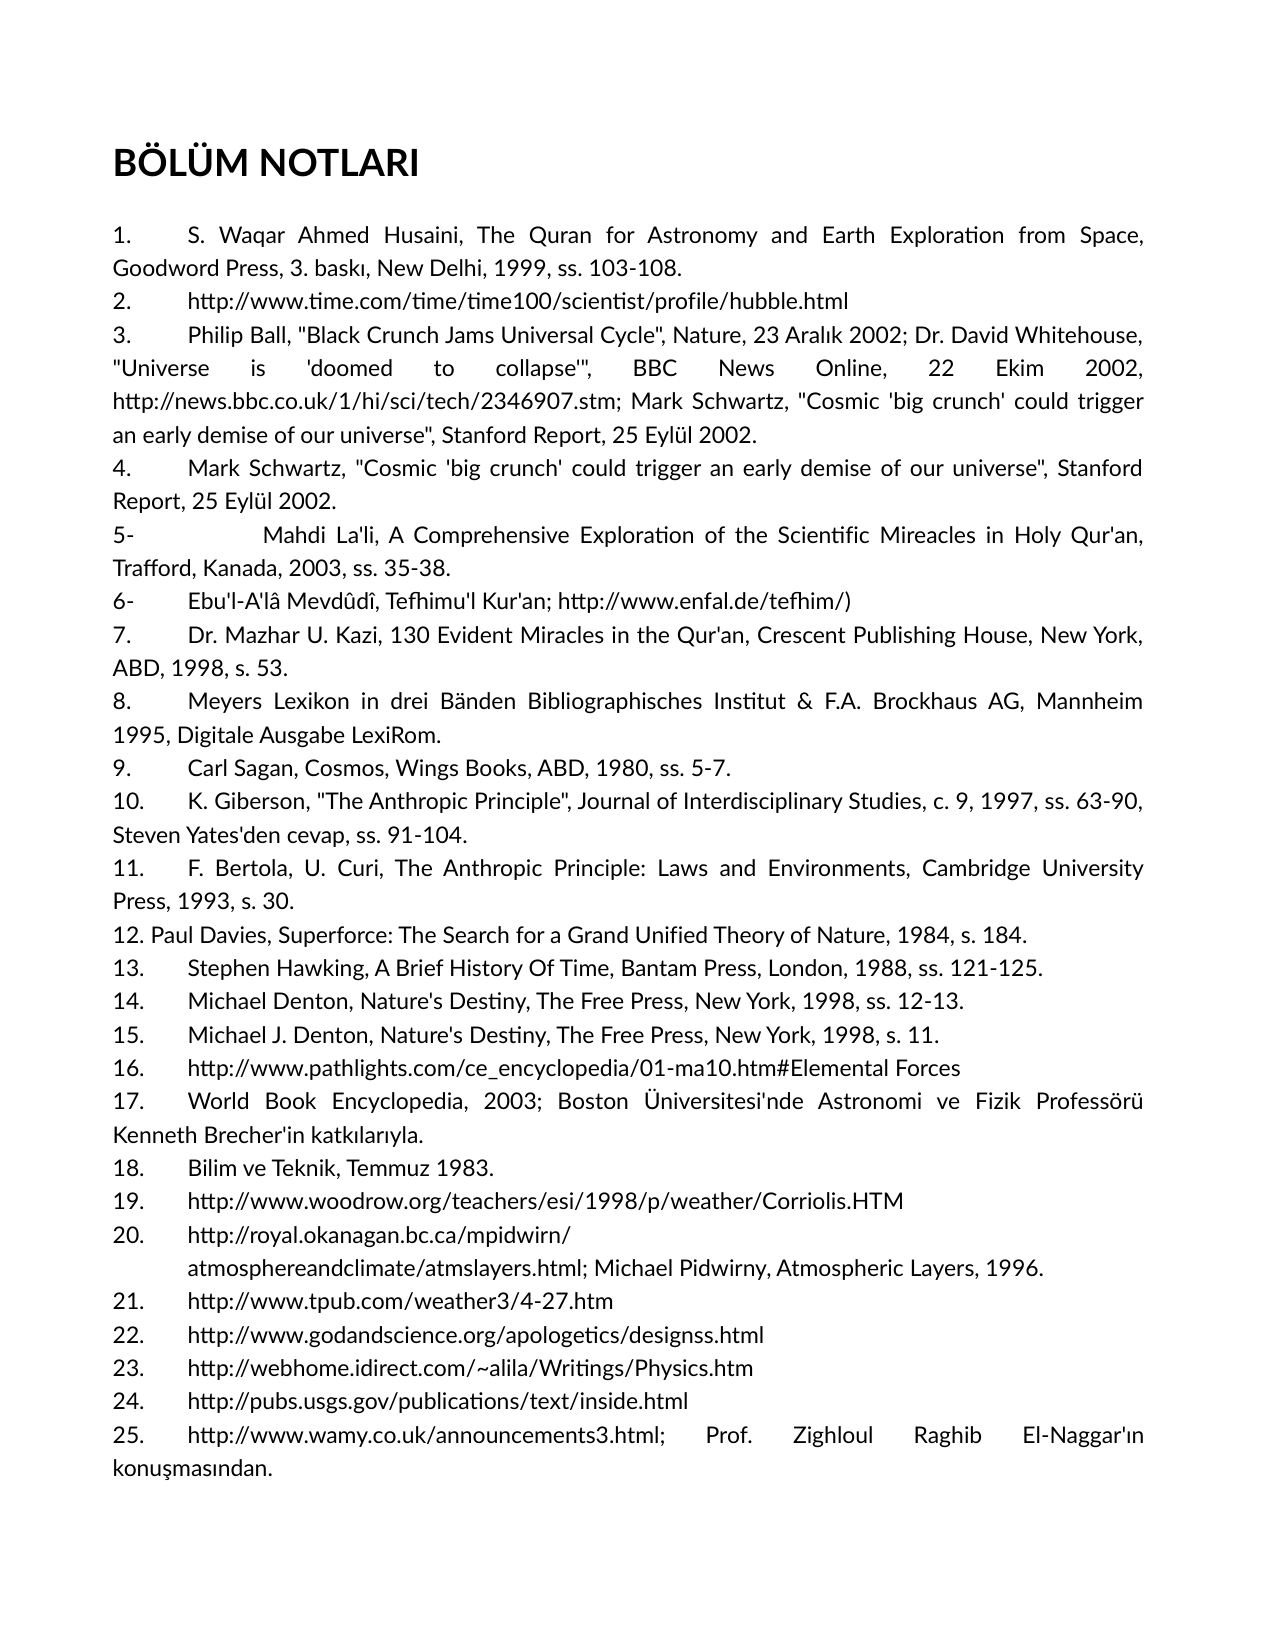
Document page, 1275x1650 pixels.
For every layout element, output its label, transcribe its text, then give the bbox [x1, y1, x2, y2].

text 2. http://www.time.com/time/time100/scientist/profile/hubble.html [112, 283, 1145, 316]
text 3. Philip Ball, "Black Crunch Jams Universal Cycle", Nature, 23 Aralık 2002; Dr. David Whitehouse, "Universe is 'doomed to collapse'", BBC News Online, 22 Ekim 2002, http://news.bbc.co.uk/1/hi/sci/tech/2346907.stm; Mark Schwartz, "Cosmic 'big crunch' could trigger an early demise of our universe", Stanford Report, 25 Eylül 2002. [112, 316, 1145, 450]
text 11. F. Bertola, U. Curi, The Anthropic Principle: Laws and Environments, Cambridge University Press, 1993, s. 30. [112, 850, 1145, 916]
text 7. Dr. Mazhar U. Kazi, 130 Evident Miracles in the Qur'an, Crescent Publishing House, New York, ABD, 1998, s. 53. [112, 616, 1145, 683]
text 20. http://royal.okanagan.bc.ca/mpidwirn/ [112, 1216, 1145, 1250]
text 9. Carl Sagan, Cosmos, Wings Books, ABD, 1980, ss. 5-7. [112, 750, 1145, 783]
text 5- Mahdi La'li, A Comprehensive Exploration of the Scientific Mireacles in Holy Qur'an, Trafford, Kanada, 2003, ss. 35-38. [112, 516, 1145, 583]
text 17. World Book Encyclopedia, 2003; Boston Üniversitesi'nde Astronomi ve Fizik Professörü Kenneth Brecher'in katkılarıyla. [112, 1083, 1145, 1150]
text 24. http://pubs.usgs.gov/publications/text/inside.html [112, 1383, 1145, 1416]
text 18. Bilim ve Teknik, Temmuz 1983. [112, 1150, 1145, 1183]
text 1. S. Waqar Ahmed Husaini, The Quran for Astronomy and Earth Exploration from Space, Goodword Press, 3. baskı, New Delhi, 1999, ss. 103-108. [112, 216, 1145, 283]
text 19. http://www.woodrow.org/teachers/esi/1998/p/weather/Corriolis.HTM [112, 1183, 1145, 1216]
text atmosphereandclimate/atmslayers.html; Michael Pidwirny, Atmospheric Layers, 1996. [112, 1250, 1145, 1283]
text 25. http://www.wamy.co.uk/announcements3.html; Prof. Zighloul Raghib El-Naggar'ın konuşmasından. [112, 1416, 1145, 1483]
text 23. http://webhome.idirect.com/~alila/Writings/Physics.htm [112, 1350, 1145, 1383]
text 6- Ebu'l-A'lâ Mevdûdî, Tefhimu'l Kur'an; http://www.enfal.de/tefhim/) [112, 583, 1145, 616]
text 12. Paul Davies, Superforce: The Search for a Grand Unified Theory of Nature, 1984, s. 184. [112, 916, 1145, 950]
text 22. http://www.godandscience.org/apologetics/designss.html [112, 1316, 1145, 1350]
text 10. K. Giberson, "The Anthropic Principle", Journal of Interdisciplinary Studies, c. 9, 1997, ss. 63-90, Steven Yates'den cevap, ss. 91-104. [112, 783, 1145, 850]
text 16. http://www.pathlights.com/ce_encyclopedia/01-ma10.htm#Elemental Forces [112, 1050, 1145, 1083]
text 8. Meyers Lexikon in drei Bänden Bibliographisches Institut & F.A. Brockhaus AG, Mannheim 1995, Digitale Ausgabe LexiRom. [112, 683, 1145, 750]
text BÖLÜM NOTLARI [112, 148, 1145, 183]
text 21. http://www.tpub.com/weather3/4-27.htm [112, 1283, 1145, 1316]
text 4. Mark Schwartz, "Cosmic 'big crunch' could trigger an early demise of our universe", Stanford Report, 25 Eylül 2002. [112, 450, 1145, 516]
text 14. Michael Denton, Nature's Destiny, The Free Press, New York, 1998, ss. 12-13. [112, 983, 1145, 1016]
text 15. Michael J. Denton, Nature's Destiny, The Free Press, New York, 1998, s. 11. [112, 1016, 1145, 1050]
text 13. Stephen Hawking, A Brief History Of Time, Bantam Press, London, 1988, ss. 121-125. [112, 950, 1145, 983]
